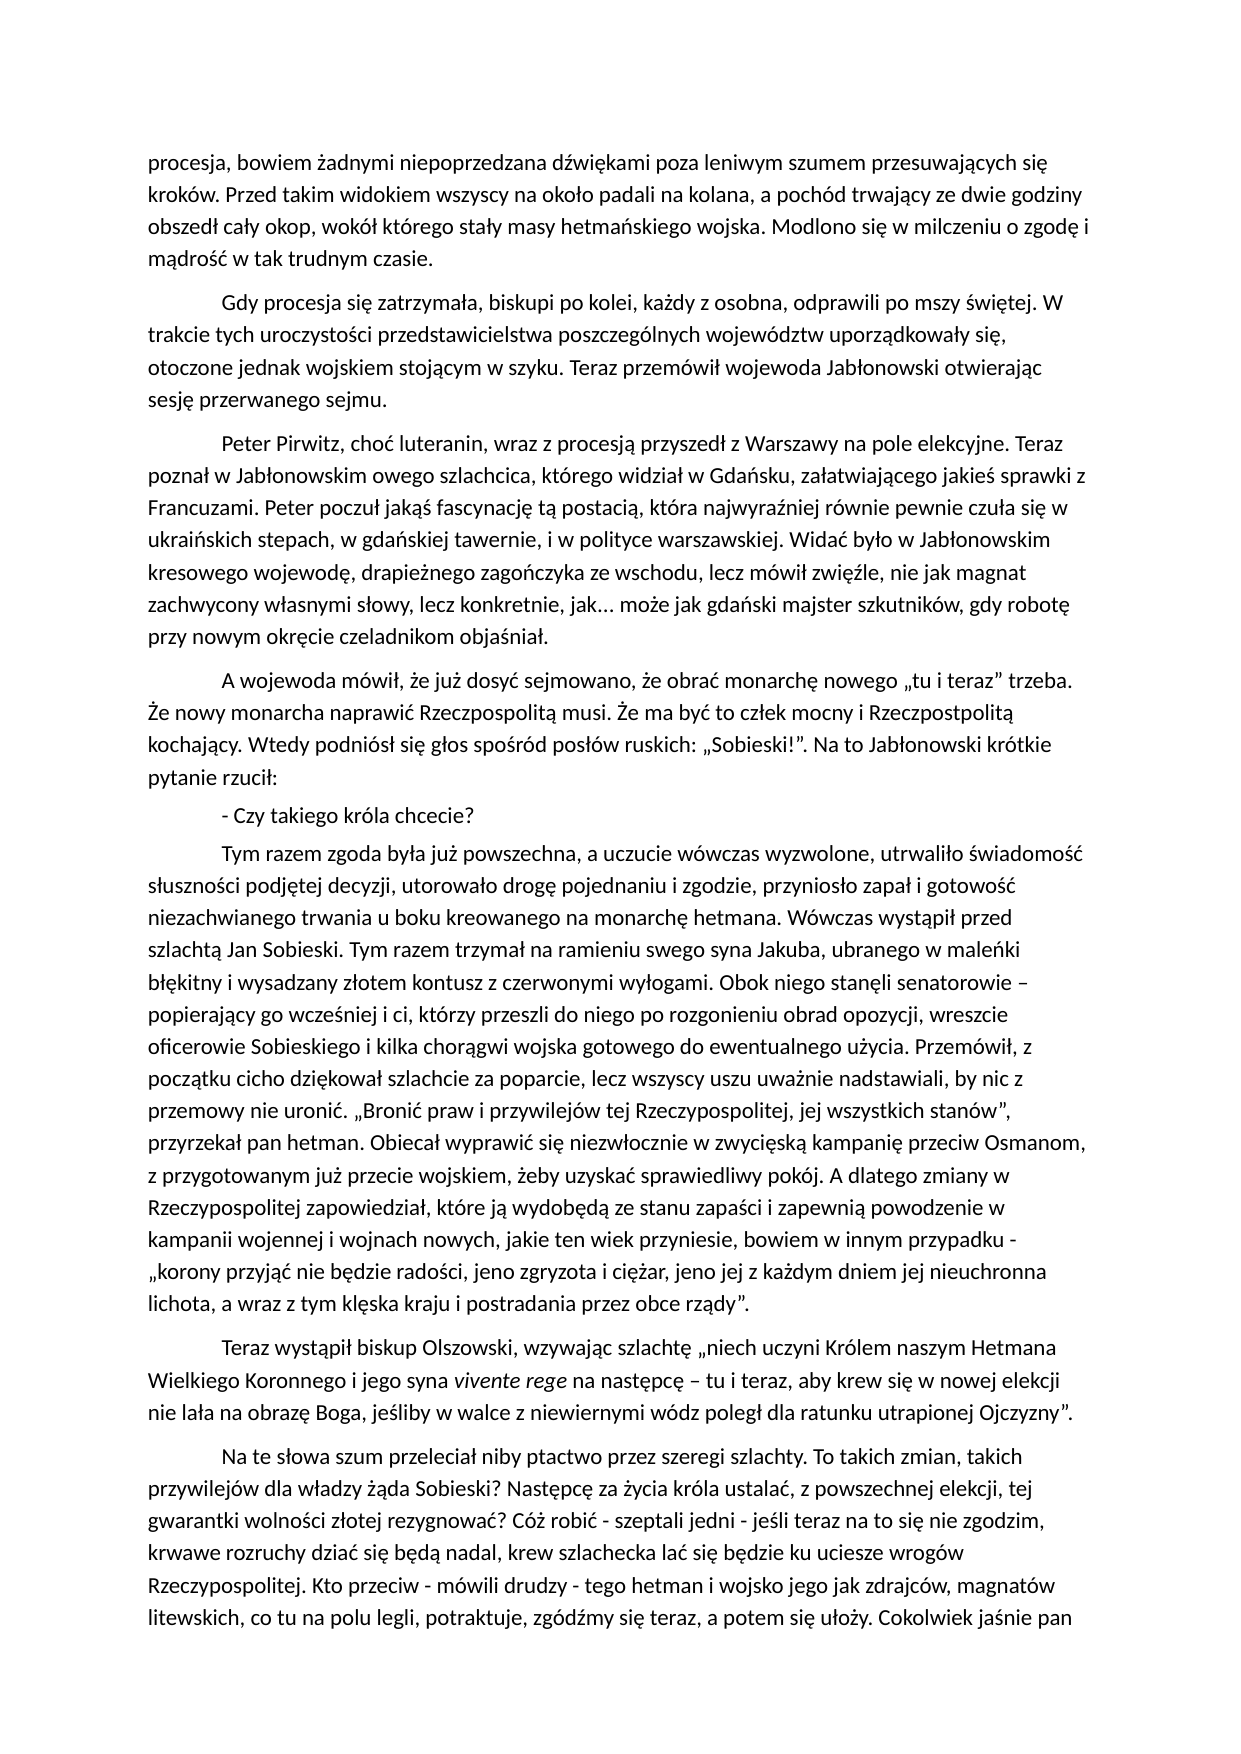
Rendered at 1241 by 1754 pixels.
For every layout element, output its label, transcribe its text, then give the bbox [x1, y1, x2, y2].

text Na te słowa szum przeleciał niby ptactwo przez szeregi szlachty. To takich zmian, takich przywilejów dla władzy żąda Sobieski? Następcę za życia króla ustalać, z powszechnej elekcji, tej gwarantki wolności złotej rezygnować? Cóż robić - szeptali jedni - jeśli teraz na to się nie zgodzim, krwawe rozruchy dziać się będą nadal, krew szlachecka lać się będzie ku uciesze wrogów Rzeczypospolitej. Kto przeciw - mówili drudzy - tego hetman i wojsko jego jak zdrajców, magnatów litewskich, co tu na polu legli, potraktuje, zgódźmy się teraz, a potem się ułoży. Cokolwiek jaśnie pan [148, 1442, 1093, 1631]
text Tym razem zgoda była już powszechna, a uczucie wówczas wyzwolone, utrwaliło świadomość słuszności podjętej decyzji, utorowało drogę pojednaniu i zgodzie, przyniosło zapał i gotowość niezachwianego trwania u boku kreowanego na monarchę hetmana. Wówczas wystąpił przed szlachtą Jan Sobieski. Tym razem trzymał na ramieniu swego syna Jakuba, ubranego w maleńki błękitny i wysadzany złotem kontusz z czerwonymi wyłogami. Obok niego stanęli senatorowie – popierający go wcześniej i ci, którzy przeszli do niego po rozgonieniu obrad opozycji, wreszcie oficerowie Sobieskiego i kilka chorągwi wojska gotowego do ewentualnego użycia. Przemówił, z początku cicho dziękował szlachcie za poparcie, lecz wszyscy uszu uważnie nadstawiali, by nic z przemowy nie uronić. „Bronić praw i przywilejów tej Rzeczypospolitej, jej wszystkich stanów”, przyrzekał pan hetman. Obiecał wyprawić się niezwłocznie w zwycięską kampanię przeciw Osmanom, z przygotowanym już przecie wojskiem, żeby uzyskać sprawiedliwy pokój. A dlatego zmiany w Rzeczypospolitej zapowiedział, które ją wydobędą ze stanu zapaści i zapewnią powodzenie w kampanii wojennej i wojnach nowych, jakie ten wiek przyniesie, bowiem w innym przypadku - „korony przyjąć nie będzie radości, jeno zgryzota i ciężar, jeno jej z każdym dniem jej nieuchronna lichota, a wraz z tym klęska kraju i postradania przez obce rządy”. [148, 839, 1093, 1317]
text - Czy takiego króla chcecie? [221, 801, 1093, 829]
text A wojewoda mówił, że już dosyć sejmowano, że obrać monarchę nowego „tu i teraz” trzeba. Że nowy monarcha naprawić Rzeczpospolitą musi. Że ma być to człek mocny i Rzeczpostpolitą kochający. Wtedy podniósł się głos spośród posłów ruskich: „Sobieski!”. Na to Jabłonowski krótkie pytanie rzucił: [148, 666, 1093, 791]
text Teraz wystąpił biskup Olszowski, wzywając szlachtę „niech uczyni Królem naszym Hetmana Wielkiego Koronnego i jego syna vivente rege na następcę – tu i teraz, aby krew się w nowej elekcji nie lała na obrazę Boga, jeśliby w walce z niewiernymi wódz poległ dla ratunku utrapionej Ojczyzny”. [148, 1333, 1093, 1426]
text Gdy procesja się zatrzymała, biskupi po kolei, każdy z osobna, odprawili po mszy świętej. W trakcie tych uroczystości przedstawicielstwa poszczególnych województw uporządkowały się, otoczone jednak wojskiem stojącym w szyku. Teraz przemówił wojewoda Jabłonowski otwierając sesję przerwanego sejmu. [148, 288, 1093, 413]
text Peter Pirwitz, choć luteranin, wraz z procesją przyszedł z Warszawy na pole elekcyjne. Teraz poznał w Jabłonowskim owego szlachcica, którego widział w Gdańsku, załatwiającego jakieś sprawki z Francuzami. Peter poczuł jakąś fascynację tą postacią, która najwyraźniej równie pewnie czuła się w ukraińskich stepach, w gdańskiej tawernie, i w polityce warszawskiej. Widać było w Jabłonowskim kresowego wojewodę, drapieżnego zagończyka ze wschodu, lecz mówił zwięźle, nie jak magnat zachwycony własnymi słowy, lecz konkretnie, jak... może jak gdański majster szkutników, gdy robotę przy nowym okręcie czeladnikom objaśniał. [148, 429, 1093, 650]
text procesja, bowiem żadnymi niepoprzedzana dźwiękami poza leniwym szumem przesuwających się kroków. Przed takim widokiem wszyscy na około padali na kolana, a pochód trwający ze dwie godziny obszedł cały okop, wokół którego stały masy hetmańskiego wojska. Modlono się w milczeniu o zgodę i mądrość w tak trudnym czasie. [148, 148, 1093, 272]
